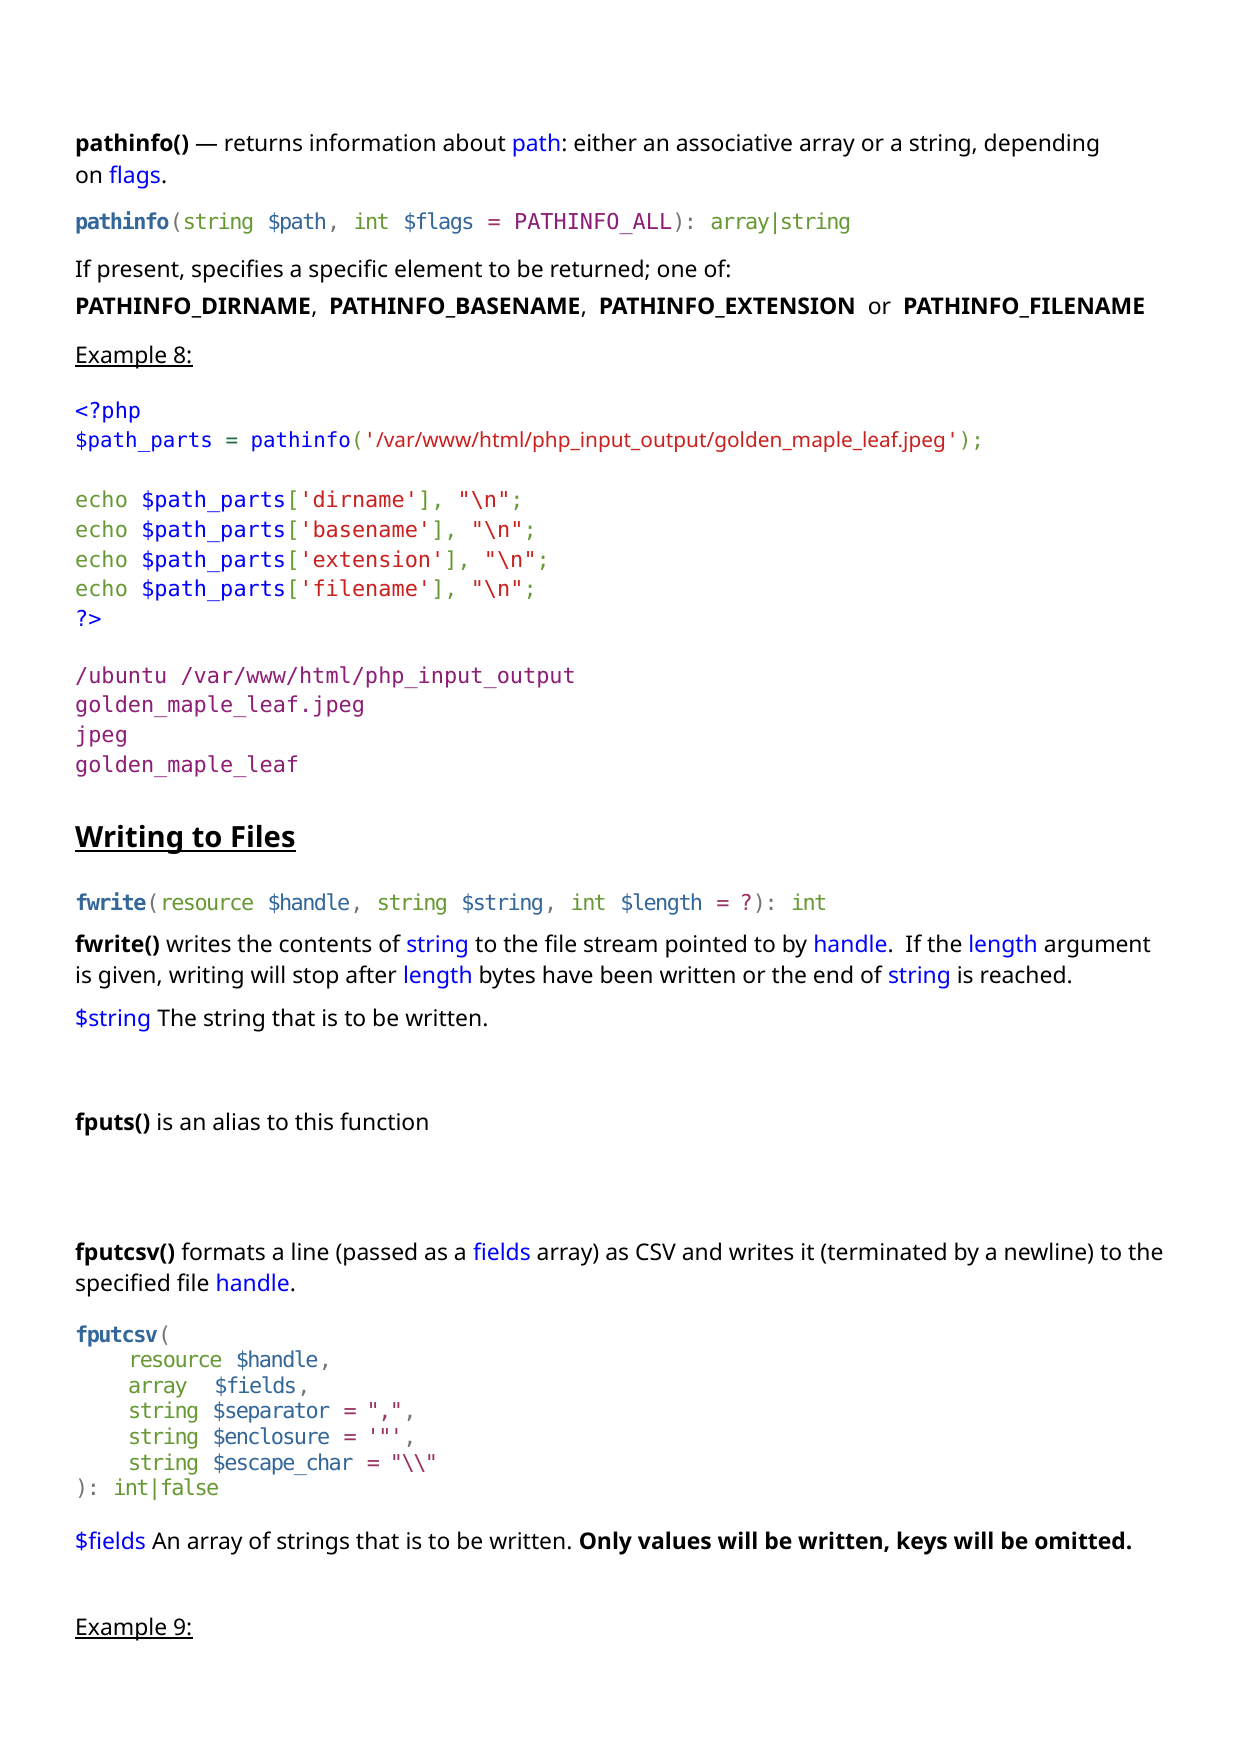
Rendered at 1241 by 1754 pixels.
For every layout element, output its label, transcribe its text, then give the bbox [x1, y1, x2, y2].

text If present, specifies a specific element to be returned; one of: [75, 252, 1166, 284]
text <?php $path_parts = pathinfo('/var/www/html/php_input_output/golden_maple_leaf.jpeg'); echo $path_parts['dirname'], "\n"; echo $path_parts['basename'], "\n"; echo $path_parts['extension'], "\n"; echo $path_parts['filename'], "\n"; ?> [75, 394, 1166, 632]
text fputcsv() formats a line (passed as a fields array) as CSV and writes it (terminated by a newline) to the specified file handle. [75, 1236, 1166, 1298]
text /ubuntu /var/www/html/php_input_output golden_maple_leaf.jpeg jpeg golden_maple_leaf [75, 659, 1166, 777]
text Writing to Files [75, 816, 1166, 856]
text pathinfo(string $path, int $flags = PATHINFO_ALL): array|string [75, 205, 1166, 234]
text fputcsv( resource $handle, array $fields, string $separator = ",", string $enclosure = '"', string $escape_char = "\\" ): int|false [75, 1322, 1166, 1501]
text pathinfo() — returns information about path: either an associative array or a string, depending on flags. [75, 127, 1166, 190]
subtitle $fields An array of strings that is to be written. Only values will be written, keys will be omitted. [75, 1525, 1166, 1556]
text fwrite() writes the contents of string to the file stream pointed to by handle. If the length argument is given, writing will stop after length bytes have been written or the end of string is reached. [75, 927, 1166, 990]
text Example 9: [75, 1611, 1166, 1642]
text PATHINFO_DIRNAME, PATHINFO_BASENAME, PATHINFO_EXTENSION or PATHINFO_FILENAME [75, 290, 1166, 321]
text fputs() is an alias to this function [75, 1106, 1166, 1137]
subtitle $string The string that is to be written. [75, 1002, 1166, 1033]
text Example 8: [75, 339, 1166, 370]
text fwrite(resource $handle, string $string, int $length = ?): int [75, 890, 1166, 916]
